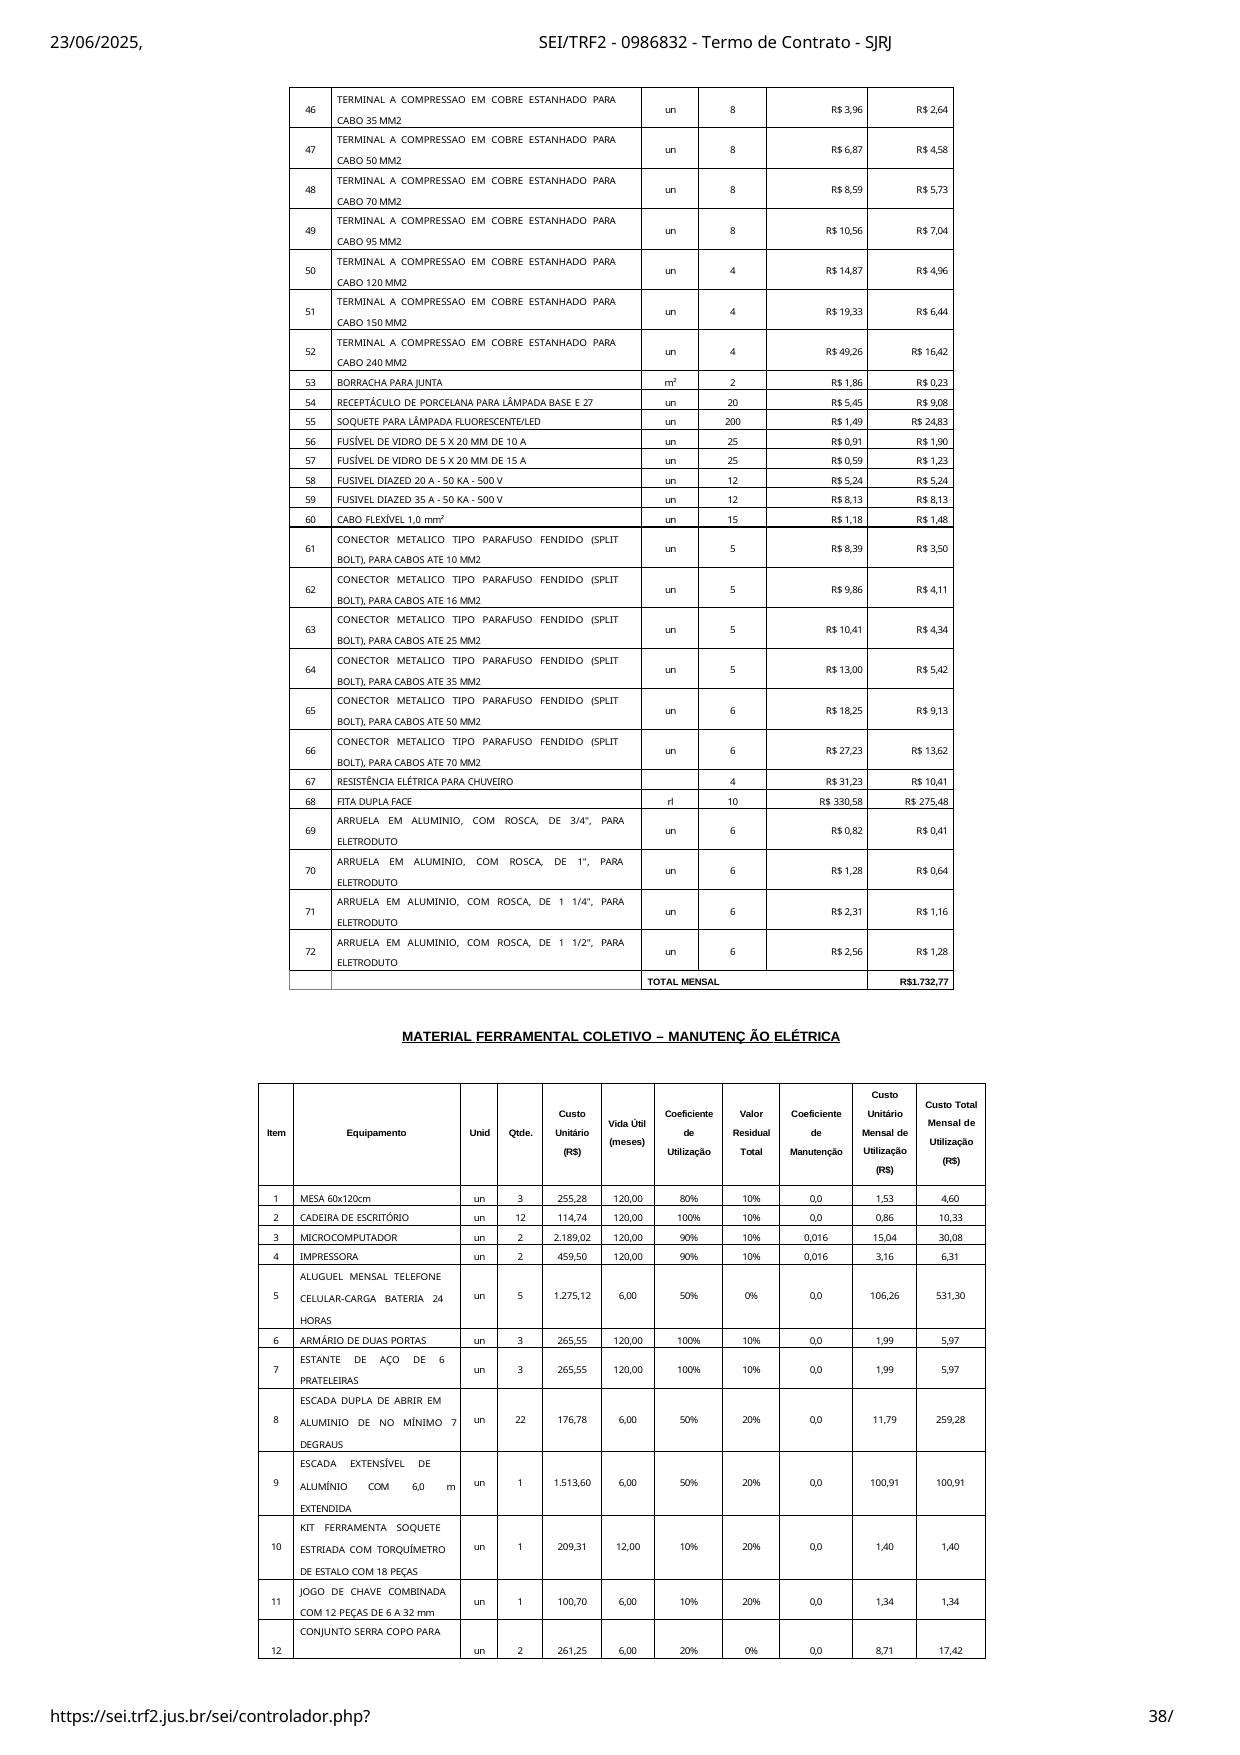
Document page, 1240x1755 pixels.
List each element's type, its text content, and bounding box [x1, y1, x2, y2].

table_cell R$ 0,23 [868, 371, 953, 389]
table_cell R$ 18,25 [767, 689, 867, 728]
table_cell R$ 1,28 [767, 850, 867, 889]
table_cell 15 [699, 508, 766, 526]
table_cell 4,60 [917, 1186, 985, 1205]
table_cell R$ 4,34 [868, 608, 953, 648]
table_cell CONECTOR METALICO TIPO PARAFUSO FENDIDO (SPLIT BOLT), PARA CABOS ATE 50 MM2 [332, 689, 641, 728]
table_cell CONECTOR METALICO TIPO PARAFUSO FENDIDO (SPLIT BOLT), PARA CABOS ATE 10 MM2 [332, 528, 641, 567]
table_cell 0% [723, 1620, 779, 1658]
table_cell un [642, 850, 698, 889]
table_cell R$ 5,45 [767, 390, 867, 409]
table_cell 120,00 [602, 1329, 654, 1347]
table_cell 10% [723, 1186, 779, 1205]
table_cell R$ 13,62 [868, 730, 953, 769]
table_cell R$ 10,41 [767, 608, 867, 648]
table_cell 5 [699, 608, 766, 648]
table_cell R$ 3,50 [868, 528, 953, 567]
table_cell 1 [259, 1186, 293, 1205]
table_cell un [642, 209, 698, 248]
table_cell 120,00 [602, 1186, 654, 1205]
table_cell R$ 1,16 [868, 890, 953, 929]
table_cell KIT FERRAMENTA SOQUETE ESTRIADA COM TORQUÍMETRO DE ESTALO COM 18 PEÇAS [294, 1516, 460, 1579]
table_cell CONECTOR METALICO TIPO PARAFUSO FENDIDO (SPLIT BOLT), PARA CABOS ATE 70 MM2 [332, 730, 641, 769]
table_cell 56 [290, 430, 331, 448]
table_cell ARMÁRIO DE DUAS PORTAS [294, 1329, 460, 1347]
table_cell FUSIVEL DIAZED 35 A - 50 KA - 500 V [332, 488, 641, 507]
table_cell un [461, 1516, 497, 1579]
table_cell 255,28 [543, 1186, 601, 1205]
table_cell un [642, 169, 698, 208]
table_header Coeficiente de Manutenção [780, 1084, 852, 1185]
table_cell R$ 4,11 [868, 568, 953, 607]
table_cell R$ 14,87 [767, 250, 867, 289]
table_cell 265,55 [543, 1329, 601, 1347]
table_cell R$ 1,86 [767, 371, 867, 389]
table_cell FUSÍVEL DE VIDRO DE 5 X 20 MM DE 10 A [332, 430, 641, 448]
table_cell 20 [699, 390, 766, 409]
table_header Equipamento [294, 1084, 460, 1185]
table_cell 10% [723, 1348, 779, 1387]
table_cell MICROCOMPUTADOR [294, 1226, 460, 1244]
table_cell 12 [498, 1206, 542, 1224]
table_cell 50 [290, 250, 331, 289]
table_cell 17,42 [917, 1620, 985, 1658]
table_cell 65 [290, 689, 331, 728]
table_cell 100,70 [543, 1580, 601, 1619]
table_cell un [642, 488, 698, 507]
table_cell 6,31 [917, 1245, 985, 1264]
table_cell 265,55 [543, 1348, 601, 1387]
table_cell 6 [259, 1329, 293, 1347]
table_cell 10% [723, 1226, 779, 1244]
table_cell 100% [655, 1329, 722, 1347]
table_cell 25 [699, 430, 766, 448]
table_header 8 [699, 88, 766, 127]
table_cell [332, 971, 641, 988]
table_cell 531,30 [917, 1265, 985, 1327]
table_cell R$ 9,86 [767, 568, 867, 607]
table_cell ARRUELA EM ALUMINIO, COM ROSCA, DE 1 1/4", PARA ELETRODUTO [332, 890, 641, 929]
table_cell 6 [699, 730, 766, 769]
table_cell 5 [699, 528, 766, 567]
table_cell 120,00 [602, 1245, 654, 1264]
table_cell un [461, 1620, 497, 1658]
table_cell FUSIVEL DIAZED 20 A - 50 KA - 500 V [332, 469, 641, 487]
table_cell 0,0 [780, 1329, 852, 1347]
table_cell 10,33 [917, 1206, 985, 1224]
table_cell 6,00 [602, 1265, 654, 1327]
table_cell CONECTOR METALICO TIPO PARAFUSO FENDIDO (SPLIT BOLT), PARA CABOS ATE 16 MM2 [332, 568, 641, 607]
table_cell 0,0 [780, 1265, 852, 1327]
table_cell rl [642, 790, 698, 808]
table_cell 5,97 [917, 1348, 985, 1387]
table_cell 10% [723, 1329, 779, 1347]
table_cell FITA DUPLA FACE [332, 790, 641, 808]
table_cell un [642, 128, 698, 168]
table_cell 10% [723, 1206, 779, 1224]
table_cell R$ 0,41 [868, 809, 953, 848]
table_cell 11,79 [853, 1389, 916, 1451]
table_cell 61 [290, 528, 331, 567]
table_header Unid [461, 1084, 497, 1185]
table_header Item [259, 1084, 293, 1185]
table_cell 8 [699, 209, 766, 248]
table_cell 261,25 [543, 1620, 601, 1658]
table_cell 2 [699, 371, 766, 389]
table_cell un [461, 1265, 497, 1327]
table_cell 459,50 [543, 1245, 601, 1264]
table_cell [290, 971, 331, 988]
table_cell R$ 8,13 [868, 488, 953, 507]
table_cell m² [642, 371, 698, 389]
table_cell 6,00 [602, 1452, 654, 1515]
table_cell 1,34 [917, 1580, 985, 1619]
table_cell R$ 1,90 [868, 430, 953, 448]
table_cell CONJUNTO SERRA COPO PARA [294, 1620, 460, 1658]
table_cell 54 [290, 390, 331, 409]
table_cell un [642, 930, 698, 970]
table_cell 120,00 [602, 1206, 654, 1224]
table_cell 4 [699, 290, 766, 329]
table_cell ESCADA EXTENSÍVEL DE ALUMÍNIO COM 6,0 m EXTENDIDA [294, 1452, 460, 1515]
table_cell 100% [655, 1206, 722, 1224]
table_cell BORRACHA PARA JUNTA [332, 371, 641, 389]
table_cell R$ 13,00 [767, 649, 867, 688]
table_cell R$ 10,56 [767, 209, 867, 248]
table_cell R$ 2,31 [767, 890, 867, 929]
table_cell un [642, 890, 698, 929]
table_header Custo Unitário Mensal de Utilização (R$) [853, 1084, 916, 1185]
table_cell 12,00 [602, 1516, 654, 1579]
table_cell 8 [259, 1389, 293, 1451]
table_cell 1 [498, 1452, 542, 1515]
table_cell R$ 330,58 [767, 790, 867, 808]
table_cell 67 [290, 770, 331, 788]
table_cell 3 [498, 1186, 542, 1205]
table_cell 71 [290, 890, 331, 929]
table_cell 0,86 [853, 1206, 916, 1224]
table_cell R$ 1,18 [767, 508, 867, 526]
table_cell 0,0 [780, 1348, 852, 1387]
table_cell TERMINAL A COMPRESSAO EM COBRE ESTANHADO PARA CABO 50 MM2 [332, 128, 641, 168]
table_cell un [642, 528, 698, 567]
table_cell JOGO DE CHAVE COMBINADA COM 12 PEÇAS DE 6 A 32 mm [294, 1580, 460, 1619]
table_cell 1,99 [853, 1348, 916, 1387]
table_cell [642, 770, 698, 788]
table_cell CONECTOR METALICO TIPO PARAFUSO FENDIDO (SPLIT BOLT), PARA CABOS ATE 25 MM2 [332, 608, 641, 648]
table_cell un [642, 250, 698, 289]
table_cell TERMINAL A COMPRESSAO EM COBRE ESTANHADO PARA CABO 150 MM2 [332, 290, 641, 329]
table_cell IMPRESSORA [294, 1245, 460, 1264]
table_cell R$ 275,48 [868, 790, 953, 808]
table_cell 12 [259, 1620, 293, 1658]
table_cell 5,97 [917, 1329, 985, 1347]
table_cell R$ 6,44 [868, 290, 953, 329]
table_cell 47 [290, 128, 331, 168]
table_cell un [461, 1348, 497, 1387]
table_cell R$ 0,91 [767, 430, 867, 448]
table_cell 6 [699, 809, 766, 848]
table_cell 69 [290, 809, 331, 848]
table_cell R$ 27,23 [767, 730, 867, 769]
table_cell 1,53 [853, 1186, 916, 1205]
table_cell R$ 8,13 [767, 488, 867, 507]
table_cell 0,016 [780, 1226, 852, 1244]
table_cell 10% [655, 1580, 722, 1619]
table_cell 7 [259, 1348, 293, 1387]
table_cell un [642, 449, 698, 468]
table_cell un [642, 649, 698, 688]
table_cell un [642, 330, 698, 370]
table_cell 49 [290, 209, 331, 248]
table_header R$ 2,64 [868, 88, 953, 127]
table_cell un [461, 1206, 497, 1224]
table_cell 90% [655, 1226, 722, 1244]
table_cell R$ 1,48 [868, 508, 953, 526]
table_cell 5 [699, 568, 766, 607]
table_cell 30,08 [917, 1226, 985, 1244]
table_cell 53 [290, 371, 331, 389]
table_cell R$ 31,23 [767, 770, 867, 788]
table_cell un [642, 608, 698, 648]
table_cell 2 [498, 1245, 542, 1264]
table_cell un [642, 730, 698, 769]
table_cell CONECTOR METALICO TIPO PARAFUSO FENDIDO (SPLIT BOLT), PARA CABOS ATE 35 MM2 [332, 649, 641, 688]
table_cell 4 [699, 330, 766, 370]
table_cell 20% [723, 1452, 779, 1515]
table_header 46 [290, 88, 331, 127]
table_cell R$ 0,64 [868, 850, 953, 889]
table_cell 50% [655, 1389, 722, 1451]
table_cell 2 [498, 1620, 542, 1658]
table_cell un [642, 290, 698, 329]
table_cell 0,0 [780, 1620, 852, 1658]
table_cell un [642, 508, 698, 526]
table_cell 5 [259, 1265, 293, 1327]
table_cell 1 [498, 1516, 542, 1579]
text MATERIAL FERRAMENTAL COLETIVO – MANUTENÇ ÃO ELÉTRICA [59, 1029, 1183, 1044]
table_cell 25 [699, 449, 766, 468]
table_cell RESISTÊNCIA ELÉTRICA PARA CHUVEIRO [332, 770, 641, 788]
table_cell 22 [498, 1389, 542, 1451]
table_cell TERMINAL A COMPRESSAO EM COBRE ESTANHADO PARA CABO 95 MM2 [332, 209, 641, 248]
table_cell R$ 1,28 [868, 930, 953, 970]
table_cell un [461, 1580, 497, 1619]
table_cell 10% [655, 1516, 722, 1579]
table_cell 52 [290, 330, 331, 370]
table_cell 120,00 [602, 1226, 654, 1244]
table_cell 58 [290, 469, 331, 487]
table_cell 100,91 [853, 1452, 916, 1515]
table_cell R$ 0,59 [767, 449, 867, 468]
table_cell 176,78 [543, 1389, 601, 1451]
table_cell 106,26 [853, 1265, 916, 1327]
table_cell 4 [259, 1245, 293, 1264]
table_cell 6,00 [602, 1389, 654, 1451]
table_cell R$ 7,04 [868, 209, 953, 248]
table_cell 9 [259, 1452, 293, 1515]
table_cell 72 [290, 930, 331, 970]
table_cell TOTAL MENSAL [642, 971, 867, 988]
table_cell 70 [290, 850, 331, 889]
table_cell 15,04 [853, 1226, 916, 1244]
table_cell 8,71 [853, 1620, 916, 1658]
table_cell 62 [290, 568, 331, 607]
table_cell RECEPTÁCULO DE PORCELANA PARA LÂMPADA BASE E 27 [332, 390, 641, 409]
table_cell R$ 0,82 [767, 809, 867, 848]
table_cell un [642, 689, 698, 728]
table_cell 5 [699, 649, 766, 688]
table_cell ARRUELA EM ALUMINIO, COM ROSCA, DE 3/4", PARA ELETRODUTO [332, 809, 641, 848]
table_cell CABO FLEXÍVEL 1,0 mm² [332, 508, 641, 526]
table_cell 1.275,12 [543, 1265, 601, 1327]
table_cell 0% [723, 1265, 779, 1327]
table_cell un [642, 568, 698, 607]
table_header Vida Útil (meses) [602, 1084, 654, 1185]
table_cell 10 [259, 1516, 293, 1579]
table_cell 50% [655, 1452, 722, 1515]
table_cell ARRUELA EM ALUMINIO, COM ROSCA, DE 1 1/2", PARA ELETRODUTO [332, 930, 641, 970]
table_cell 1.513,60 [543, 1452, 601, 1515]
table_cell un [642, 430, 698, 448]
table_header TERMINAL A COMPRESSAO EM COBRE ESTANHADO PARA CABO 35 MM2 [332, 88, 641, 127]
table_header un [642, 88, 698, 127]
table_cell un [461, 1452, 497, 1515]
table_header Custo Total Mensal de Utilização (R$) [917, 1084, 985, 1185]
table_cell SOQUETE PARA LÂMPADA FLUORESCENTE/LED [332, 410, 641, 428]
table_header Custo Unitário (R$) [543, 1084, 601, 1185]
table_cell MESA 60x120cm [294, 1186, 460, 1205]
table_cell 20% [723, 1389, 779, 1451]
table_cell 59 [290, 488, 331, 507]
table_cell 66 [290, 730, 331, 769]
table_cell 6 [699, 930, 766, 970]
table_cell ESTANTE DE AÇO DE 6 PRATELEIRAS [294, 1348, 460, 1387]
table_cell TERMINAL A COMPRESSAO EM COBRE ESTANHADO PARA CABO 120 MM2 [332, 250, 641, 289]
table_cell R$ 2,56 [767, 930, 867, 970]
table_cell R$ 4,96 [868, 250, 953, 289]
table_cell 12 [699, 469, 766, 487]
table_cell 259,28 [917, 1389, 985, 1451]
table_cell 10% [723, 1245, 779, 1264]
table_cell un [461, 1389, 497, 1451]
table_cell 1,34 [853, 1580, 916, 1619]
table_cell R$1.732,77 [868, 971, 953, 988]
table_cell 90% [655, 1245, 722, 1264]
table_cell 6 [699, 890, 766, 929]
table_cell 1,99 [853, 1329, 916, 1347]
table_cell R$ 24,83 [868, 410, 953, 428]
table_cell 2.189,02 [543, 1226, 601, 1244]
table_cell 80% [655, 1186, 722, 1205]
table_cell R$ 1,23 [868, 449, 953, 468]
table_cell 0,0 [780, 1580, 852, 1619]
table_cell 3 [259, 1226, 293, 1244]
table_cell 12 [699, 488, 766, 507]
table_cell un [642, 809, 698, 848]
table_cell CADEIRA DE ESCRITÓRIO [294, 1206, 460, 1224]
table_cell 11 [259, 1580, 293, 1619]
table_cell R$ 9,08 [868, 390, 953, 409]
table_cell 51 [290, 290, 331, 329]
table_cell 0,0 [780, 1452, 852, 1515]
table_cell R$ 8,39 [767, 528, 867, 567]
table_cell FUSÍVEL DE VIDRO DE 5 X 20 MM DE 15 A [332, 449, 641, 468]
table_header Valor Residual Total [723, 1084, 779, 1185]
table_cell 0,016 [780, 1245, 852, 1264]
table_cell 200 [699, 410, 766, 428]
table_cell 8 [699, 169, 766, 208]
table_cell 20% [723, 1516, 779, 1579]
table_cell 120,00 [602, 1348, 654, 1387]
table_header Qtde. [498, 1084, 542, 1185]
table_cell un [461, 1245, 497, 1264]
table_cell 60 [290, 508, 331, 526]
table_cell 1 [498, 1580, 542, 1619]
table_cell 5 [498, 1265, 542, 1327]
table_cell un [642, 390, 698, 409]
table_cell un [642, 410, 698, 428]
table_cell 6,00 [602, 1580, 654, 1619]
table_cell 100% [655, 1348, 722, 1387]
table_cell R$ 5,42 [868, 649, 953, 688]
table_cell R$ 5,24 [868, 469, 953, 487]
table_cell 2 [498, 1226, 542, 1244]
table_cell 6,00 [602, 1620, 654, 1658]
table_cell 4 [699, 770, 766, 788]
table_header Coeficiente de Utilização [655, 1084, 722, 1185]
table_cell 50% [655, 1265, 722, 1327]
table_cell R$ 1,49 [767, 410, 867, 428]
table_cell 3 [498, 1329, 542, 1347]
table_cell 0,0 [780, 1186, 852, 1205]
table_cell R$ 16,42 [868, 330, 953, 370]
table_cell 63 [290, 608, 331, 648]
table_cell R$ 5,24 [767, 469, 867, 487]
table_cell R$ 5,73 [868, 169, 953, 208]
table_cell 48 [290, 169, 331, 208]
table_cell R$ 10,41 [868, 770, 953, 788]
table_cell ESCADA DUPLA DE ABRIR EM ALUMINIO DE NO MÍNIMO 7 DEGRAUS [294, 1389, 460, 1451]
table_cell 114,74 [543, 1206, 601, 1224]
table_cell 1,40 [853, 1516, 916, 1579]
table_cell 57 [290, 449, 331, 468]
table_cell 4 [699, 250, 766, 289]
table_cell ALUGUEL MENSAL TELEFONE CELULAR-CARGA BATERIA 24 HORAS [294, 1265, 460, 1327]
table_cell 55 [290, 410, 331, 428]
table_header R$ 3,96 [767, 88, 867, 127]
table_cell 10 [699, 790, 766, 808]
table_cell 64 [290, 649, 331, 688]
table_cell un [461, 1226, 497, 1244]
table_cell R$ 4,58 [868, 128, 953, 168]
table_cell 2 [259, 1206, 293, 1224]
table_cell TERMINAL A COMPRESSAO EM COBRE ESTANHADO PARA CABO 70 MM2 [332, 169, 641, 208]
table_cell 1,40 [917, 1516, 985, 1579]
table_cell 68 [290, 790, 331, 808]
table_cell 6 [699, 850, 766, 889]
table_cell 20% [655, 1620, 722, 1658]
table_cell R$ 8,59 [767, 169, 867, 208]
table_cell 209,31 [543, 1516, 601, 1579]
table_cell R$ 9,13 [868, 689, 953, 728]
table_cell R$ 19,33 [767, 290, 867, 329]
table_cell un [461, 1329, 497, 1347]
table_cell 3 [498, 1348, 542, 1387]
table_cell TERMINAL A COMPRESSAO EM COBRE ESTANHADO PARA CABO 240 MM2 [332, 330, 641, 370]
table_cell 3,16 [853, 1245, 916, 1264]
table_cell 0,0 [780, 1206, 852, 1224]
table_cell 8 [699, 128, 766, 168]
table_cell 100,91 [917, 1452, 985, 1515]
table_cell un [461, 1186, 497, 1205]
table_cell R$ 49,26 [767, 330, 867, 370]
table_cell un [642, 469, 698, 487]
table_cell 6 [699, 689, 766, 728]
table_cell 0,0 [780, 1516, 852, 1579]
table_cell 0,0 [780, 1389, 852, 1451]
table_cell ARRUELA EM ALUMINIO, COM ROSCA, DE 1", PARA ELETRODUTO [332, 850, 641, 889]
table_cell R$ 6,87 [767, 128, 867, 168]
table_cell 20% [723, 1580, 779, 1619]
